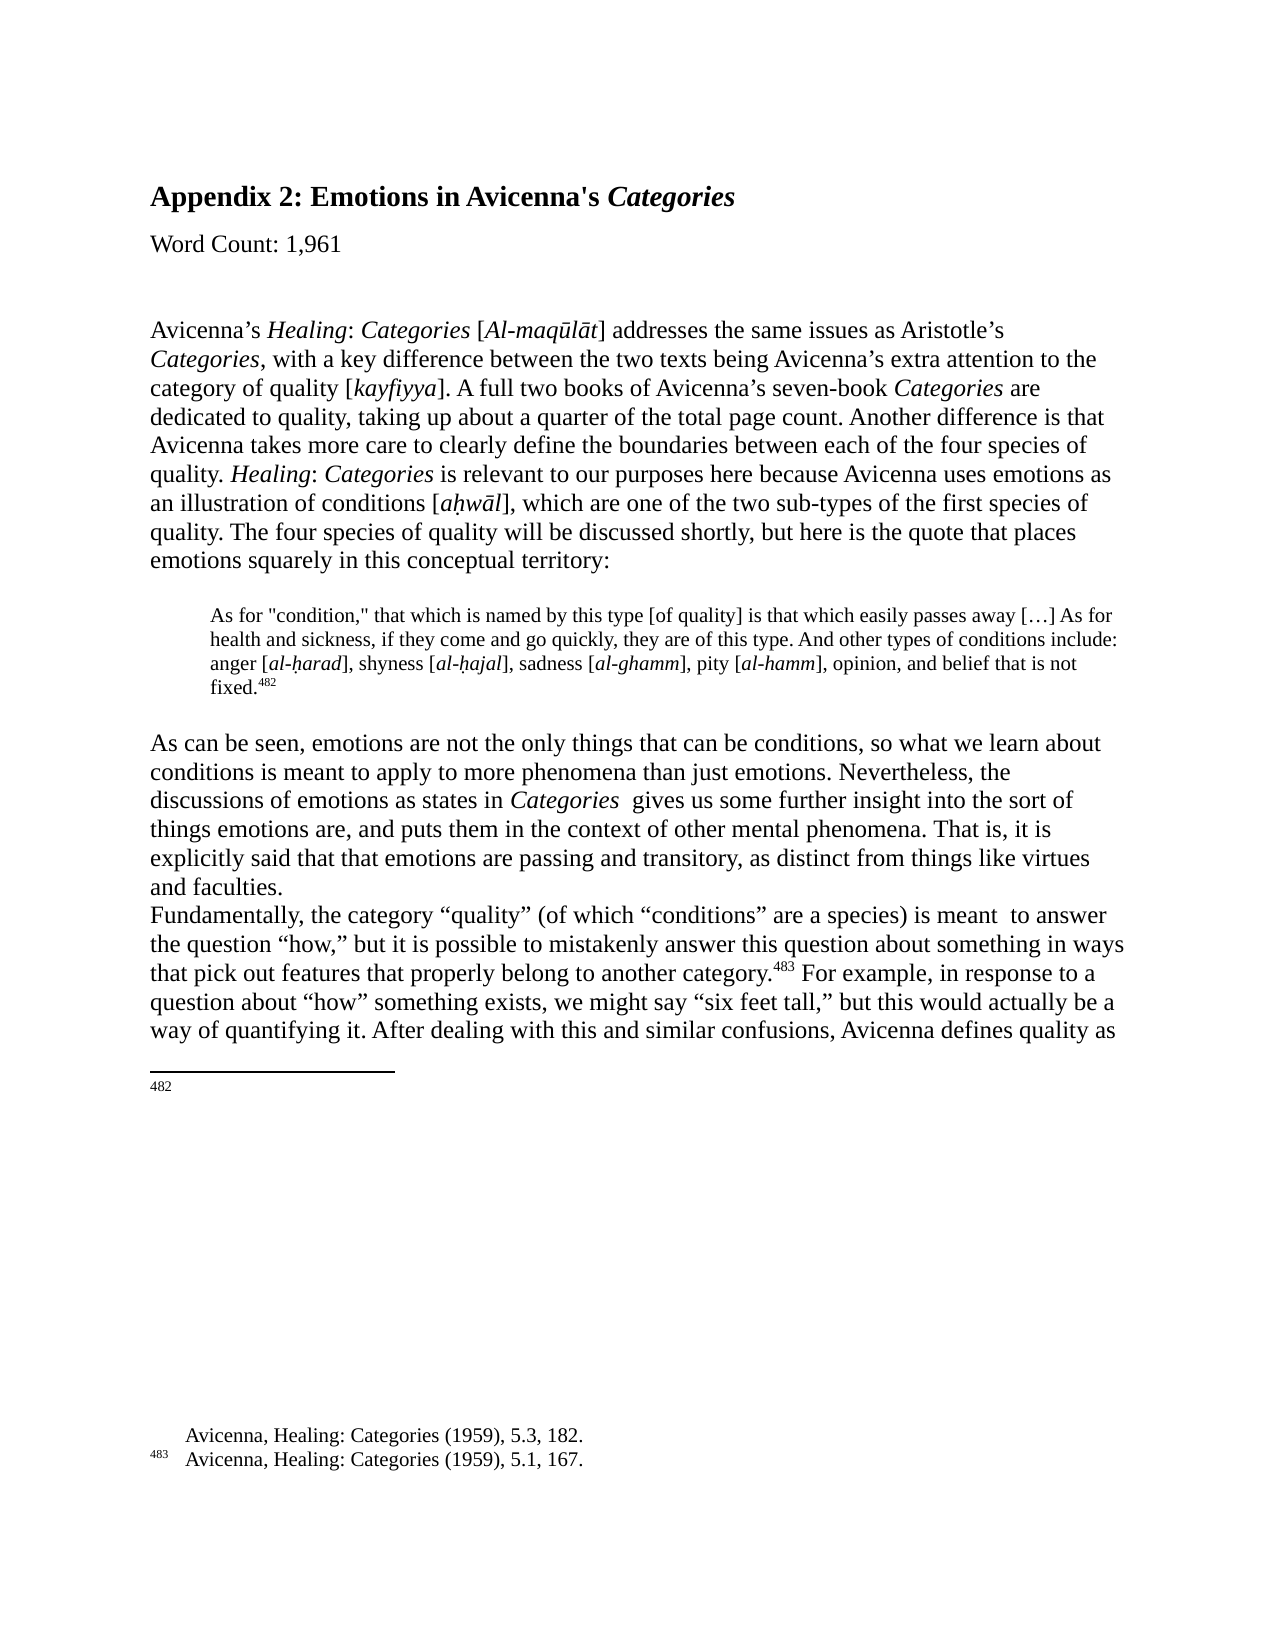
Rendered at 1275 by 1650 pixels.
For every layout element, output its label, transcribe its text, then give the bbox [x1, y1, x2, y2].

subtitle Appendix 2: Emotions in Avicenna's Categories [150, 179, 1125, 212]
text Avicenna, Healing: Categories (1959), 5.1, 167. [150, 1447, 1125, 1471]
text Avicenna’s Healing: Categories [Al-maqūlāt] addresses the same issues as Aristotle’s Categories, with a key difference between the two texts being Avicenna’s extra attention to the category of quality [kayfiyya]. A full two books of Avicenna’s seven-book Categories are dedicated to quality, taking up about a quarter of the total page count. Another difference is that Avicenna takes more care to clearly define the boundaries between each of the four species of quality. Healing: Categories is relevant to our purposes here because Avicenna uses emotions as an illustration of conditions [aḥwāl], which are one of the two sub-types of the first species of quality. The four species of quality will be discussed shortly, but here is the quote that places emotions squarely in this conceptual territory: [150, 315, 1125, 574]
text Avicenna, Healing: Categories (1959), 5.3, 182. [150, 1423, 1125, 1447]
text As can be seen, emotions are not the only things that can be conditions, so what we learn about conditions is meant to apply to more phenomena than just emotions. Nevertheless, the discussions of emotions as states in Categories gives us some further insight into the sort of things emotions are, and puts them in the context of other mental phenomena. That is, it is explicitly said that that emotions are passing and transitory, as distinct from things like virtues and faculties. [150, 728, 1125, 900]
text Word Count: 1,961 [150, 229, 1125, 258]
text Fundamentally, the category “quality” (of which “conditions” are a species) is meant to answer the question “how,” but it is possible to mistakenly answer this question about something in ways that pick out features that properly belong to another category. For example, in response to a question about “how” something exists, we might say “six feet tall,” but this would actually be a way of quantifying it. After dealing with this and similar confusions, Avicenna defines quality as [150, 900, 1125, 1044]
text As for "condition," that which is named by this type [of quality] is that which easily passes away […] As for health and sickness, if they come and go quickly, they are of this type. And other types of conditions include: anger [al-ḥarad], shyness [al-ḥajal], sadness [al-ghamm], pity [al-hamm], opinion, and belief that is not fixed. [210, 603, 1125, 699]
